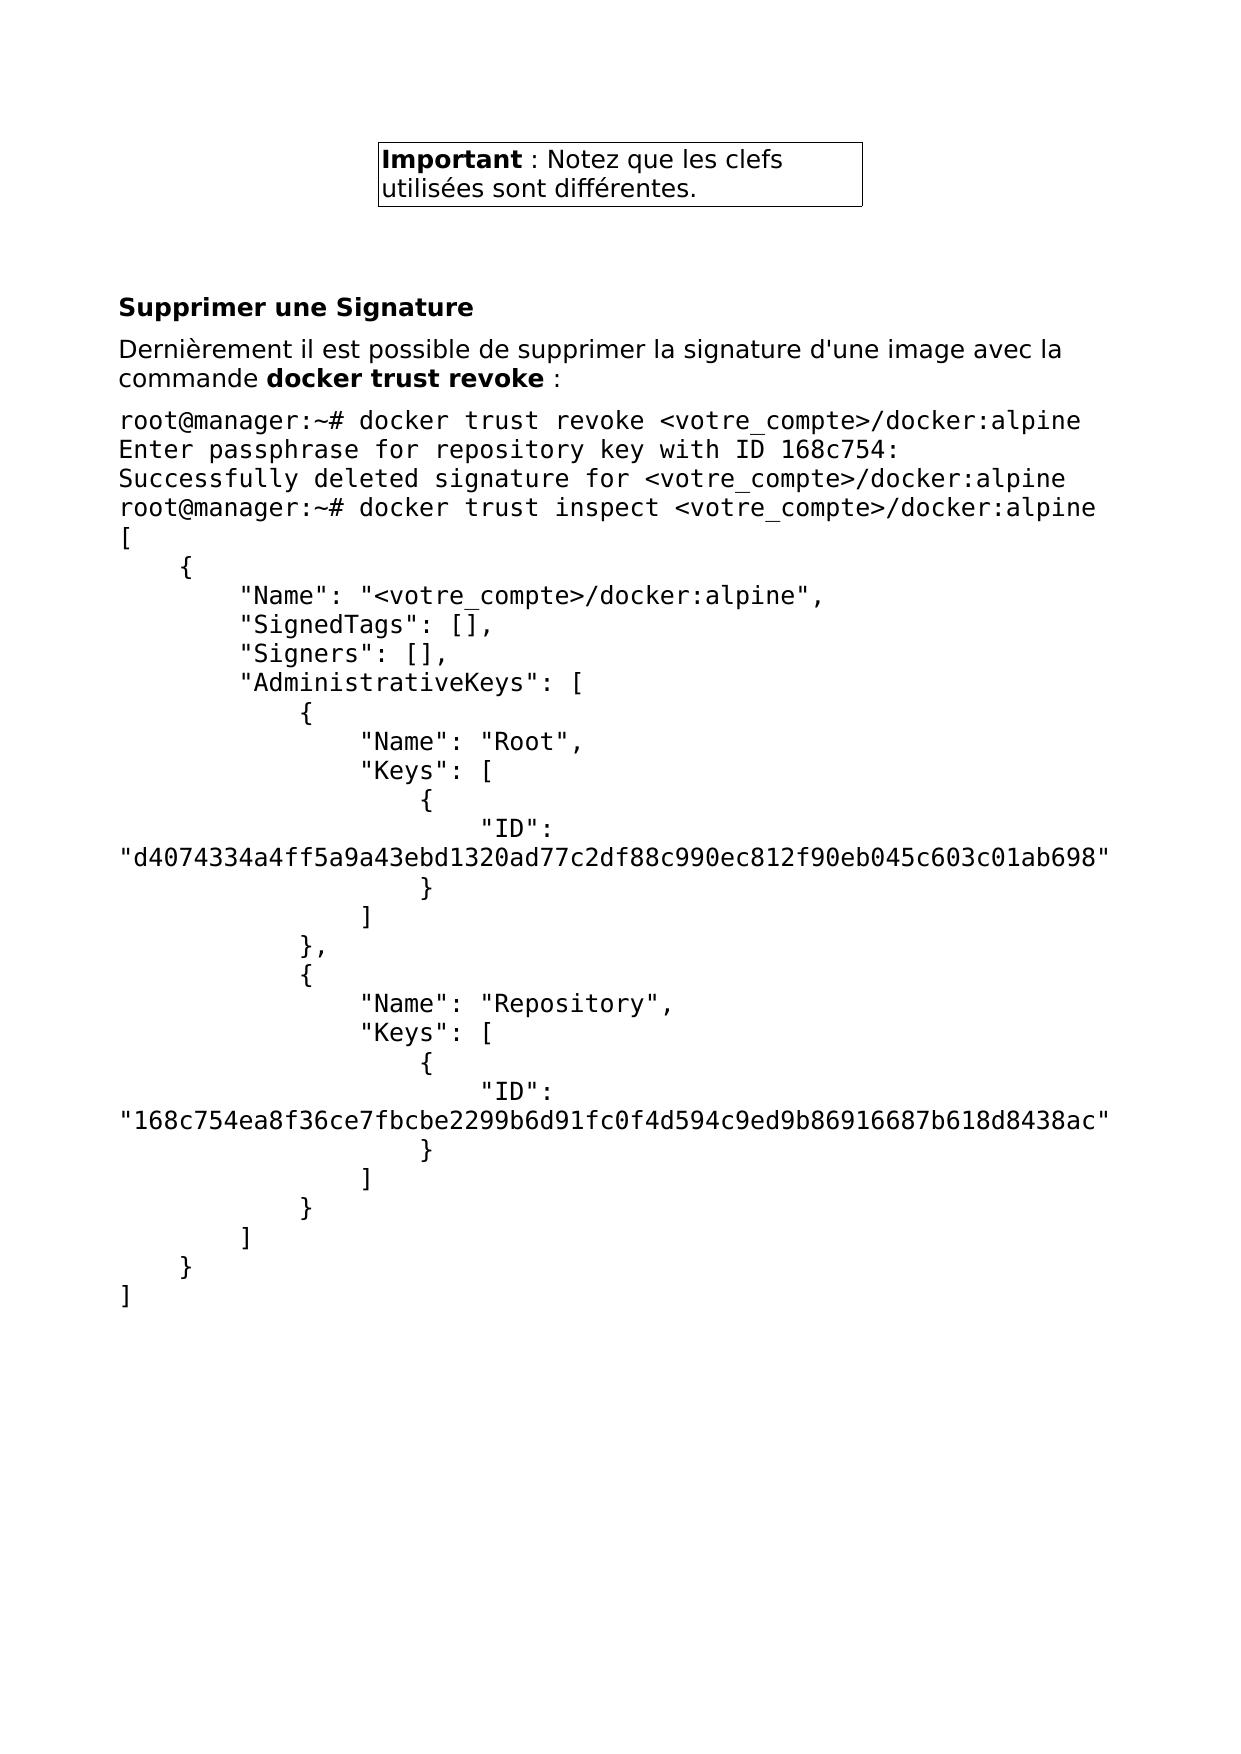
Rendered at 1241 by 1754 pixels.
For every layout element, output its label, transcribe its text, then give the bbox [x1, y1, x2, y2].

text Dernièrement il est possible de supprimer la signature d'une image avec la commande docker trust revoke : [118, 335, 1122, 393]
table_header Important : Notez que les clefs utilisées sont différentes. [379, 143, 862, 206]
text root@manager:~# docker trust revoke <votre_compte>/docker:alpine Enter passphrase for repository key with ID 168c754: Successfully deleted signature for <votre_compte>/docker:alpine root@manager:~# docker trust inspect <votre_compte>/docker:alpine [ { "Name": "<votre_compte>/docker:alpine", "SignedTags": [], "Signers": [], "AdministrativeKeys": [ { "Name": "Root", "Keys": [ { "ID": "d4074334a4ff5a9a43ebd1320ad77c2df88c990ec812f90eb045c603c01ab698" } ] }, { "Name": "Repository", "Keys": [ { "ID": "168c754ea8f36ce7fbcbe2299b6d91fc0f4d594c9ed9b86916687b618d8438ac" } ] } ] } ] [118, 406, 1122, 1310]
subtitle Supprimer une Signature [118, 293, 1122, 323]
